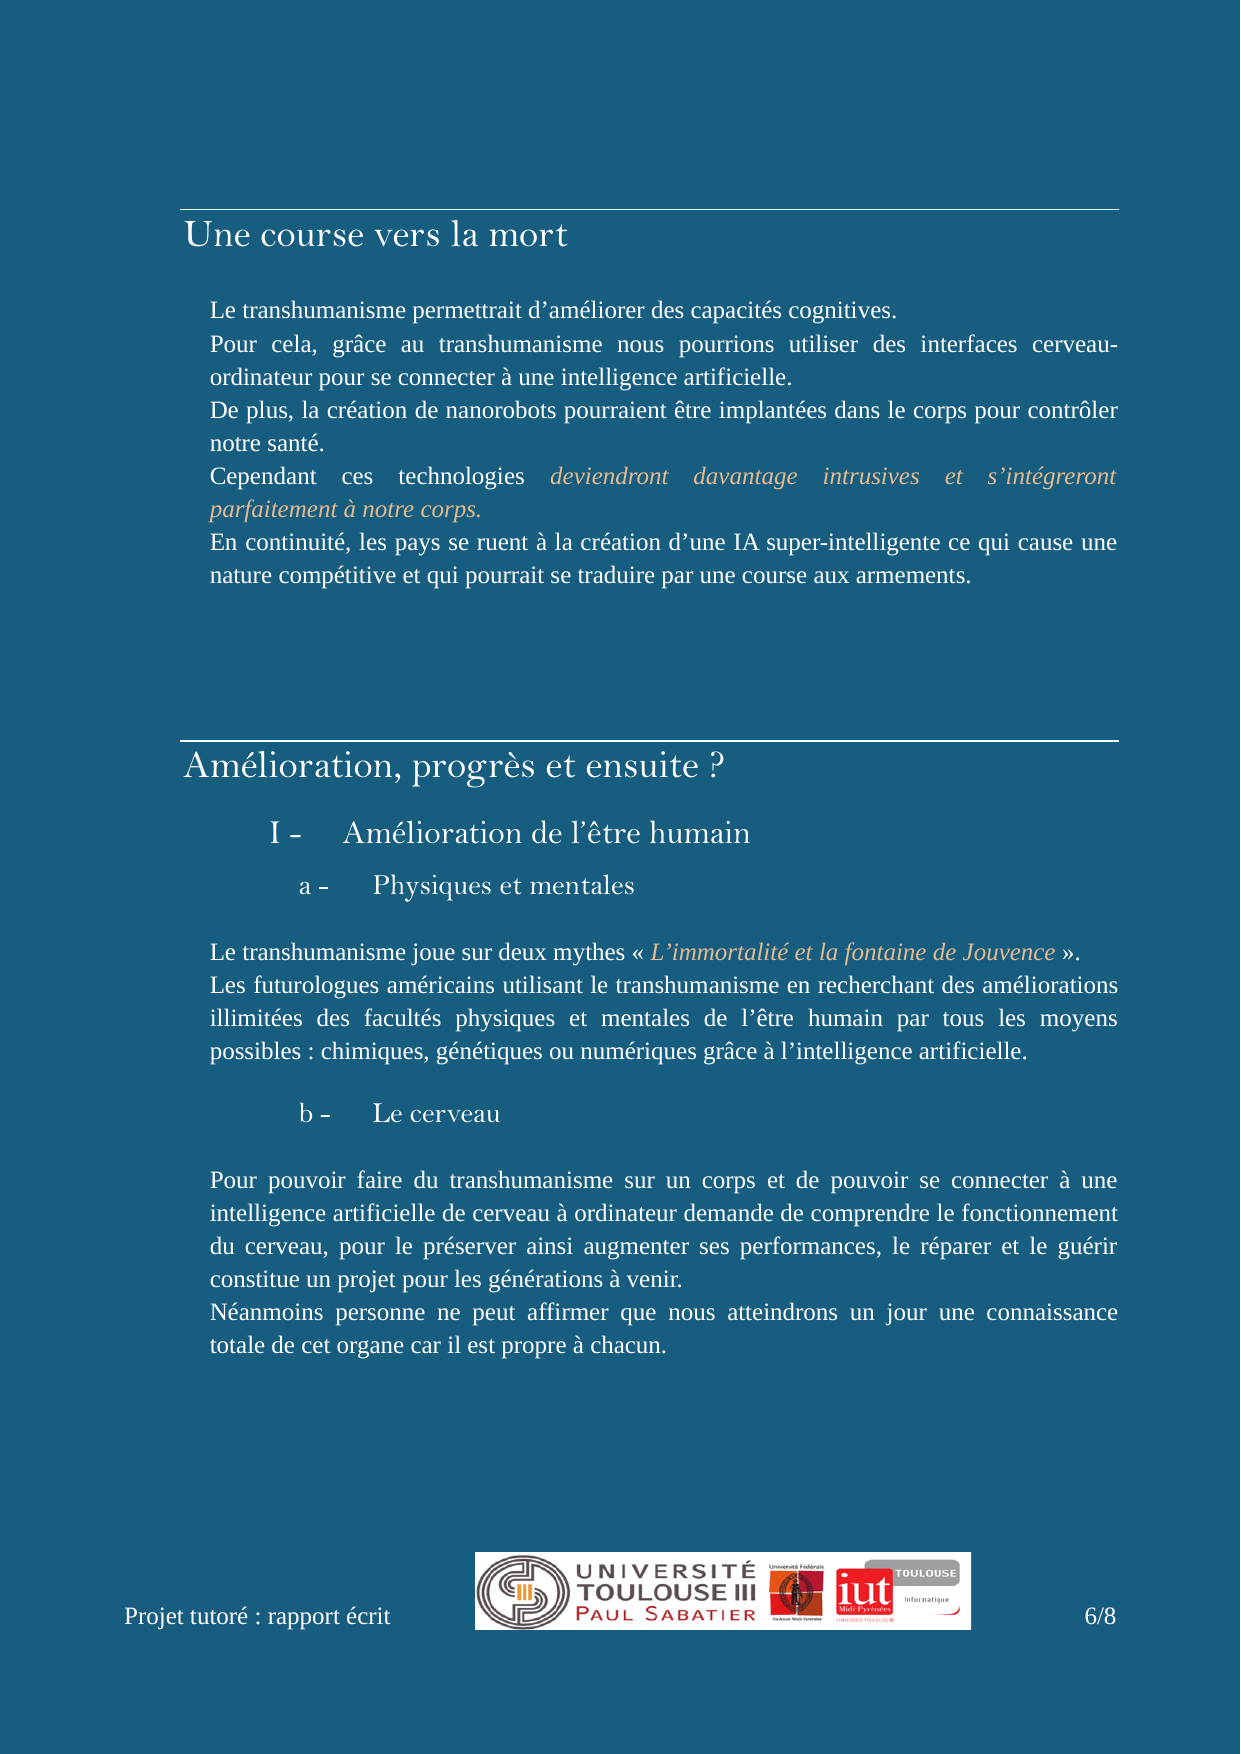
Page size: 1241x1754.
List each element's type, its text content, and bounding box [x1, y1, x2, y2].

picture [475, 1552, 972, 1630]
text De plus, la création de nanorobots pourraient être implantées dans le corps pour contrôler notre santé. [209, 395, 1119, 456]
subtitle Amélioration de l’être humain [269, 816, 1119, 853]
text Le transhumanisme joue sur deux mythes « L’immortalité et la fontaine de Jouvence ». [209, 937, 1119, 966]
text Néanmoins personne ne peut affirmer que nous atteindrons un jour une connaissance totale de cet organe car il est propre à chacun. [209, 1297, 1119, 1359]
text Pour cela, grâce au transhumanisme nous pourrions utiliser des interfaces cerveau-ordinateur pour se connecter à une intelligence artificielle. [209, 329, 1119, 390]
subtitle Le cerveau [298, 1098, 1119, 1131]
subtitle Une course vers la mort [180, 210, 1119, 260]
text Pour pouvoir faire du transhumanisme sur un corps et de pouvoir se connecter à une intelligence artificielle de cerveau à ordinateur demande de comprendre le fonctionnement du cerveau, pour le préserver ainsi augmenter ses performances, le réparer et le guérir constitue un projet pour les générations à venir. [209, 1165, 1119, 1293]
text En continuité, les pays se ruent à la création d’une IA super-intelligente ce qui cause une nature compétitive et qui pourrait se traduire par une course aux armements. [209, 527, 1119, 588]
text Le transhumanisme permettrait d’améliorer des capacités cognitives. [209, 296, 1119, 324]
subtitle Amélioration, progrès et ensuite ? [180, 742, 1119, 791]
text Cependant ces technologies deviendront davantage intrusives et s’intégreront parfaitement à notre corps. [209, 461, 1119, 522]
text Les futurologues américains utilisant le transhumanisme en recherchant des améliorations illimitées des facultés physiques et mentales de l’être humain par tous les moyens possibles : chimiques, génétiques ou numériques grâce à l’intelligence artificielle. [209, 970, 1119, 1064]
subtitle Physiques et mentales [298, 870, 1119, 902]
